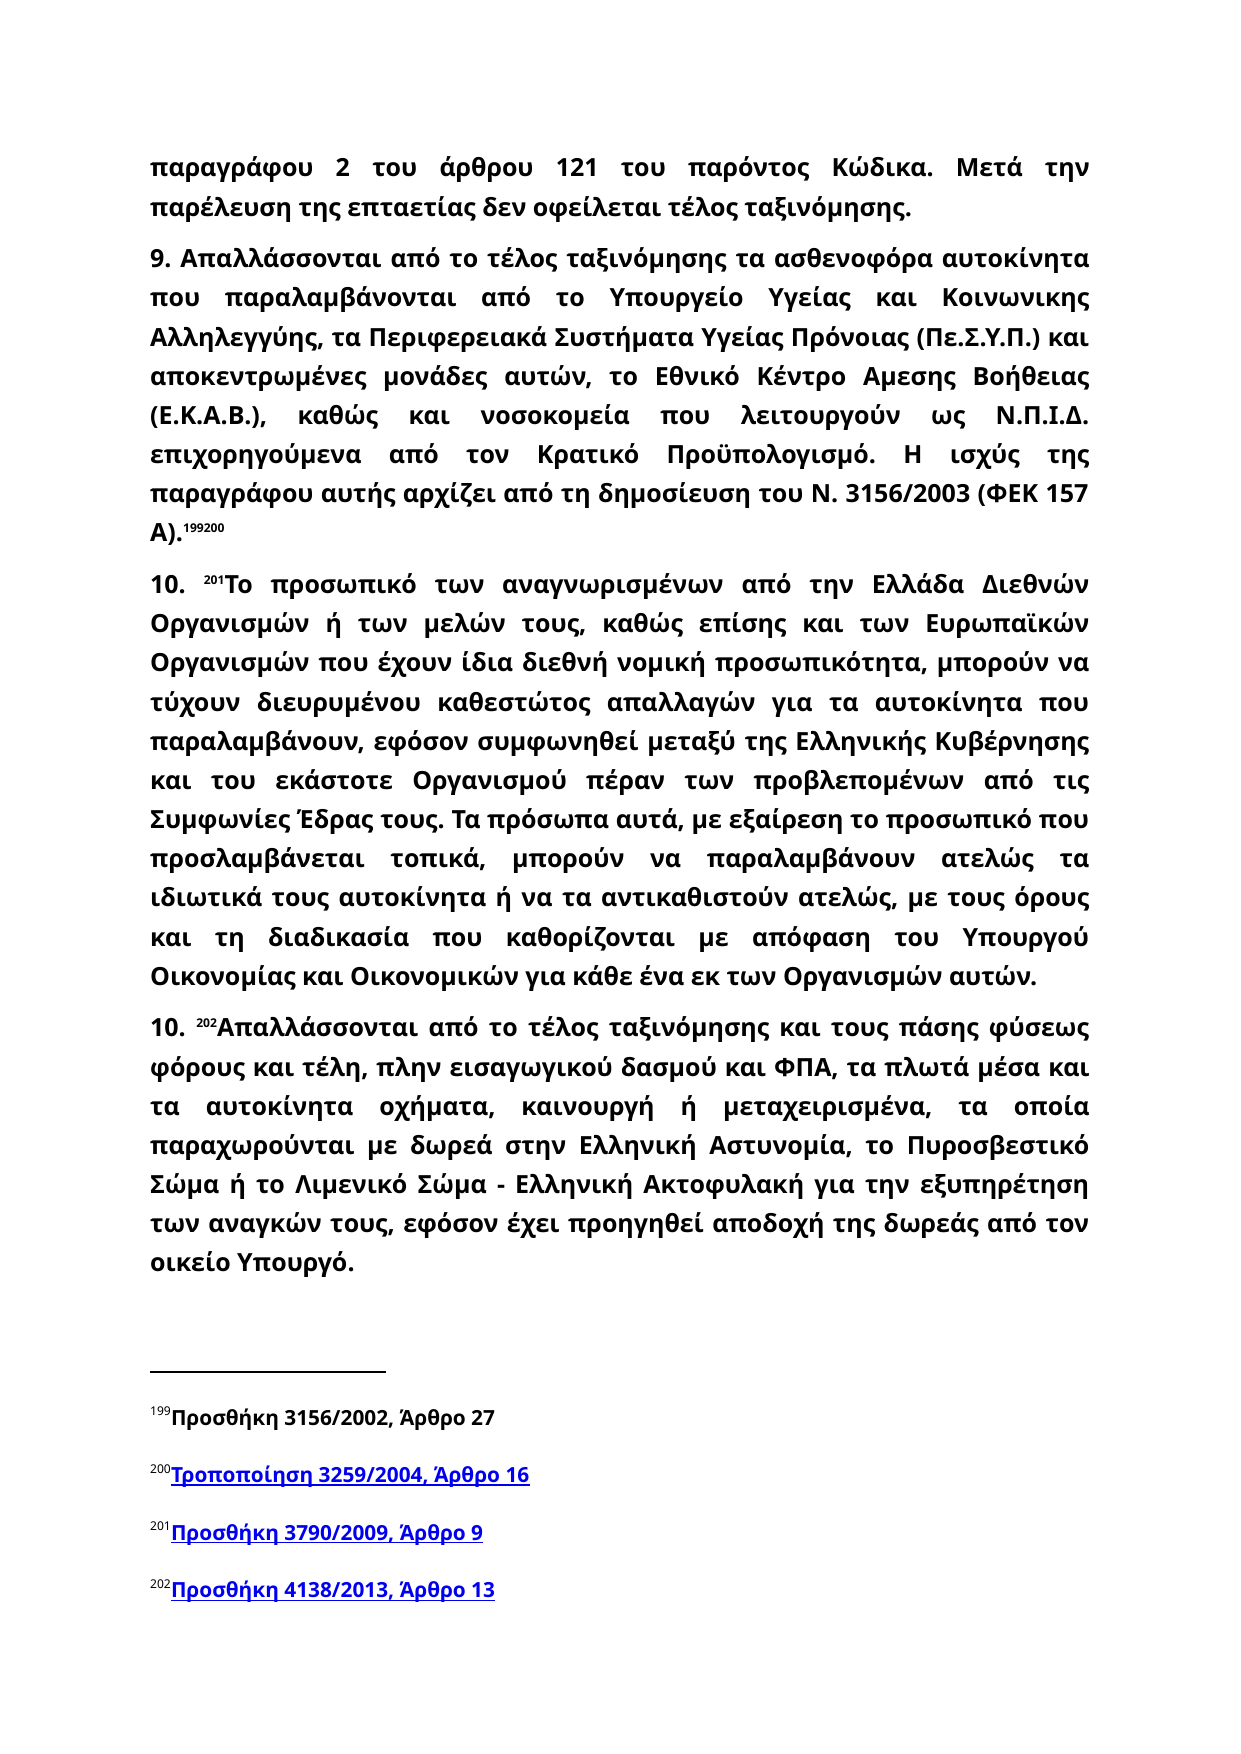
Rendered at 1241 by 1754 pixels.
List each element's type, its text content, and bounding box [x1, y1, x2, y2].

text παραγράφου 2 του άρθρου 121 του παρόντος Κώδικα. Μετά την παρέλευση της επταετίας δεν οφείλεται τέλος ταξινόμησης. [150, 150, 1090, 223]
text 10. Απαλλάσσονται από το τέλος ταξινόμησης και τους πάσης φύσεως φόρους και τέλη, πλην εισαγωγικού δασμού και ΦΠΑ, τα πλωτά μέσα και τα αυτοκίνητα οχήματα, καινουργή ή μεταχειρισμένα, τα οποία παραχωρούνται με δωρεά στην Ελληνική Αστυνομία, το Πυροσβεστικό Σώμα ή το Λιμενικό Σώμα - Ελληνική Ακτοφυλακή για την εξυπηρέτηση των αναγκών τους, εφόσον έχει προηγηθεί αποδοχή της δωρεάς από τον οικείο Υπουργό. [150, 1010, 1090, 1279]
text 9. Απαλλάσσονται από το τέλος ταξινόμησης τα ασθενοφόρα αυτοκίνητα που παραλαμβάνονται από το Υπουργείο Υγείας και Κοινωνικης Αλληλεγγύης, τα Περιφερειακά Συστήματα Υγείας Πρόνοιας (Πε.Σ.Υ.Π.) και αποκεντρωμένες μονάδες αυτών, το Εθνικό Κέντρο Αμεσης Βοήθειας (Ε.Κ.Α.Β.), καθώς και νοσοκομεία που λειτουργούν ως Ν.Π.Ι.Δ. επιχορηγούμενα από τον Κρατικό Προϋπολογισμό. Η ισχύς της παραγράφου αυτής αρχίζει από τη δημοσίευση του Ν. 3156/2003 (ΦΕΚ 157 Α). [150, 241, 1090, 549]
text Προσθήκη 3790/2009, Άρθρο 9 [150, 1518, 1090, 1546]
text Τροποποίηση 3259/2004, Άρθρο 16 [150, 1460, 1090, 1489]
text 10. Το προσωπικό των αναγνωρισμένων από την Ελλάδα Διεθνών Οργανισμών ή των μελών τους, καθώς επίσης και των Ευρωπαϊκών Οργανισμών που έχουν ίδια διεθνή νομική προσωπικότητα, μπορούν να τύχουν διευρυμένου καθεστώτος απαλλαγών για τα αυτοκίνητα που παραλαμβάνουν, εφόσον συμφωνηθεί μεταξύ της Ελληνικής Κυβέρνησης και του εκάστοτε Οργανισμού πέραν των προβλεπομένων από τις Συμφωνίες Έδρας τους. Τα πρόσωπα αυτά, με εξαίρεση το προσωπικό που προσλαμβάνεται τοπικά, μπορούν να παραλαμβάνουν ατελώς τα ιδιωτικά τους αυτοκίνητα ή να τα αντικαθιστούν ατελώς, με τους όρους και τη διαδικασία που καθορίζονται με απόφαση του Υπουργού Οικονομίας και Οικονομικών για κάθε ένα εκ των Οργανισμών αυτών. [150, 567, 1090, 992]
text Προσθήκη 4138/2013, Άρθρο 13 [150, 1576, 1090, 1604]
text Προσθήκη 3156/2002, Άρθρο 27 [150, 1403, 1090, 1431]
